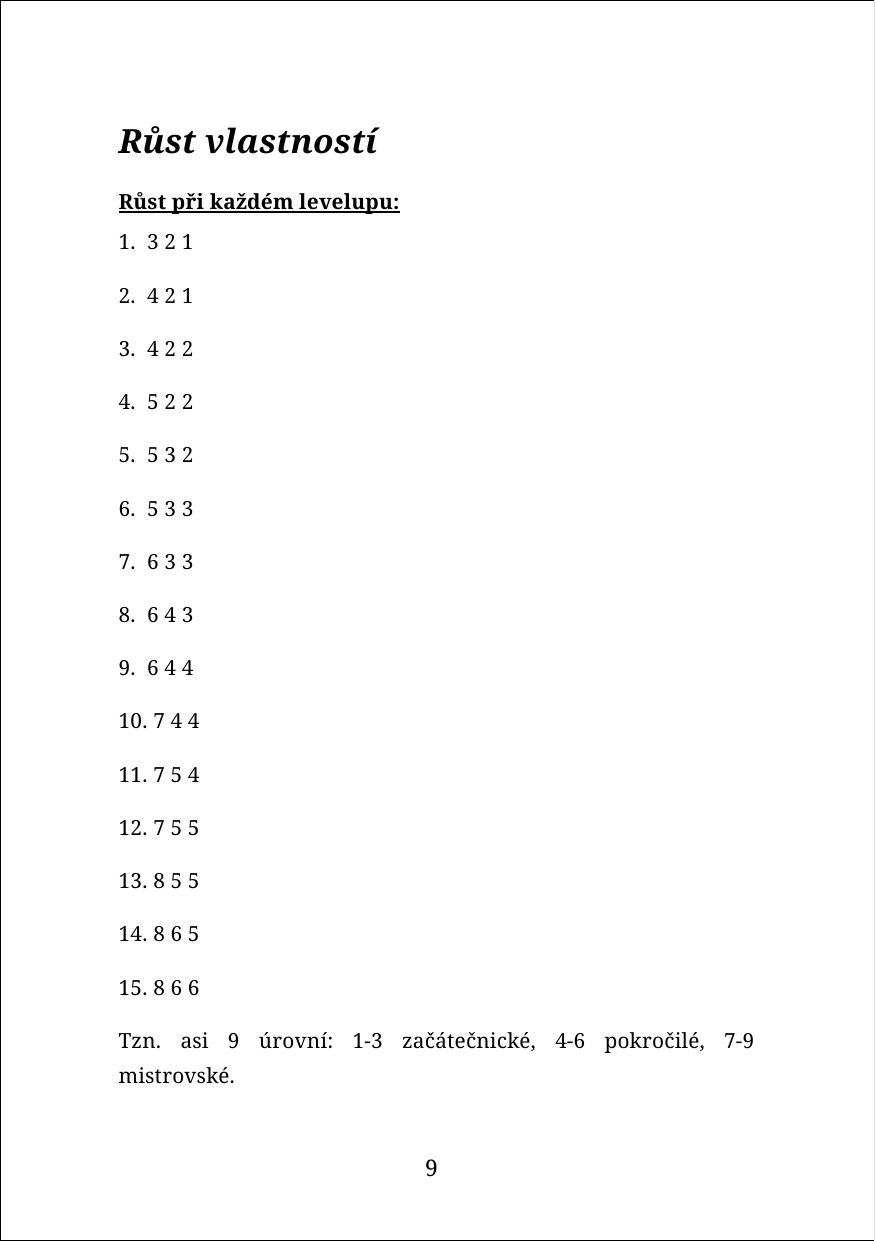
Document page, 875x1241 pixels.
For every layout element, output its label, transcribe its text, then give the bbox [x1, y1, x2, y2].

text 5. 5 3 2 [118, 440, 756, 469]
text Tzn. asi 9 úrovní: 1-3 začátečnické, 4-6 pokročilé, 7-9 mistrovské. [118, 1026, 756, 1090]
text 13. 8 5 5 [118, 866, 756, 895]
text 11. 7 5 4 [118, 760, 756, 788]
text 15. 8 6 6 [118, 973, 756, 1001]
text 4. 5 2 2 [118, 387, 756, 416]
subtitle Růst při každém levelupu: [118, 187, 756, 216]
subtitle Růst vlastností [118, 118, 756, 164]
text 2. 4 2 1 [118, 281, 756, 309]
text 1. 3 2 1 [118, 227, 756, 256]
text 7. 6 3 3 [118, 547, 756, 575]
text 10. 7 4 4 [118, 707, 756, 735]
text 8. 6 4 3 [118, 600, 756, 628]
text 9. 6 4 4 [118, 653, 756, 682]
text 12. 7 5 5 [118, 813, 756, 841]
text 6. 5 3 3 [118, 494, 756, 522]
text 14. 8 6 5 [118, 919, 756, 948]
text 3. 4 2 2 [118, 334, 756, 362]
